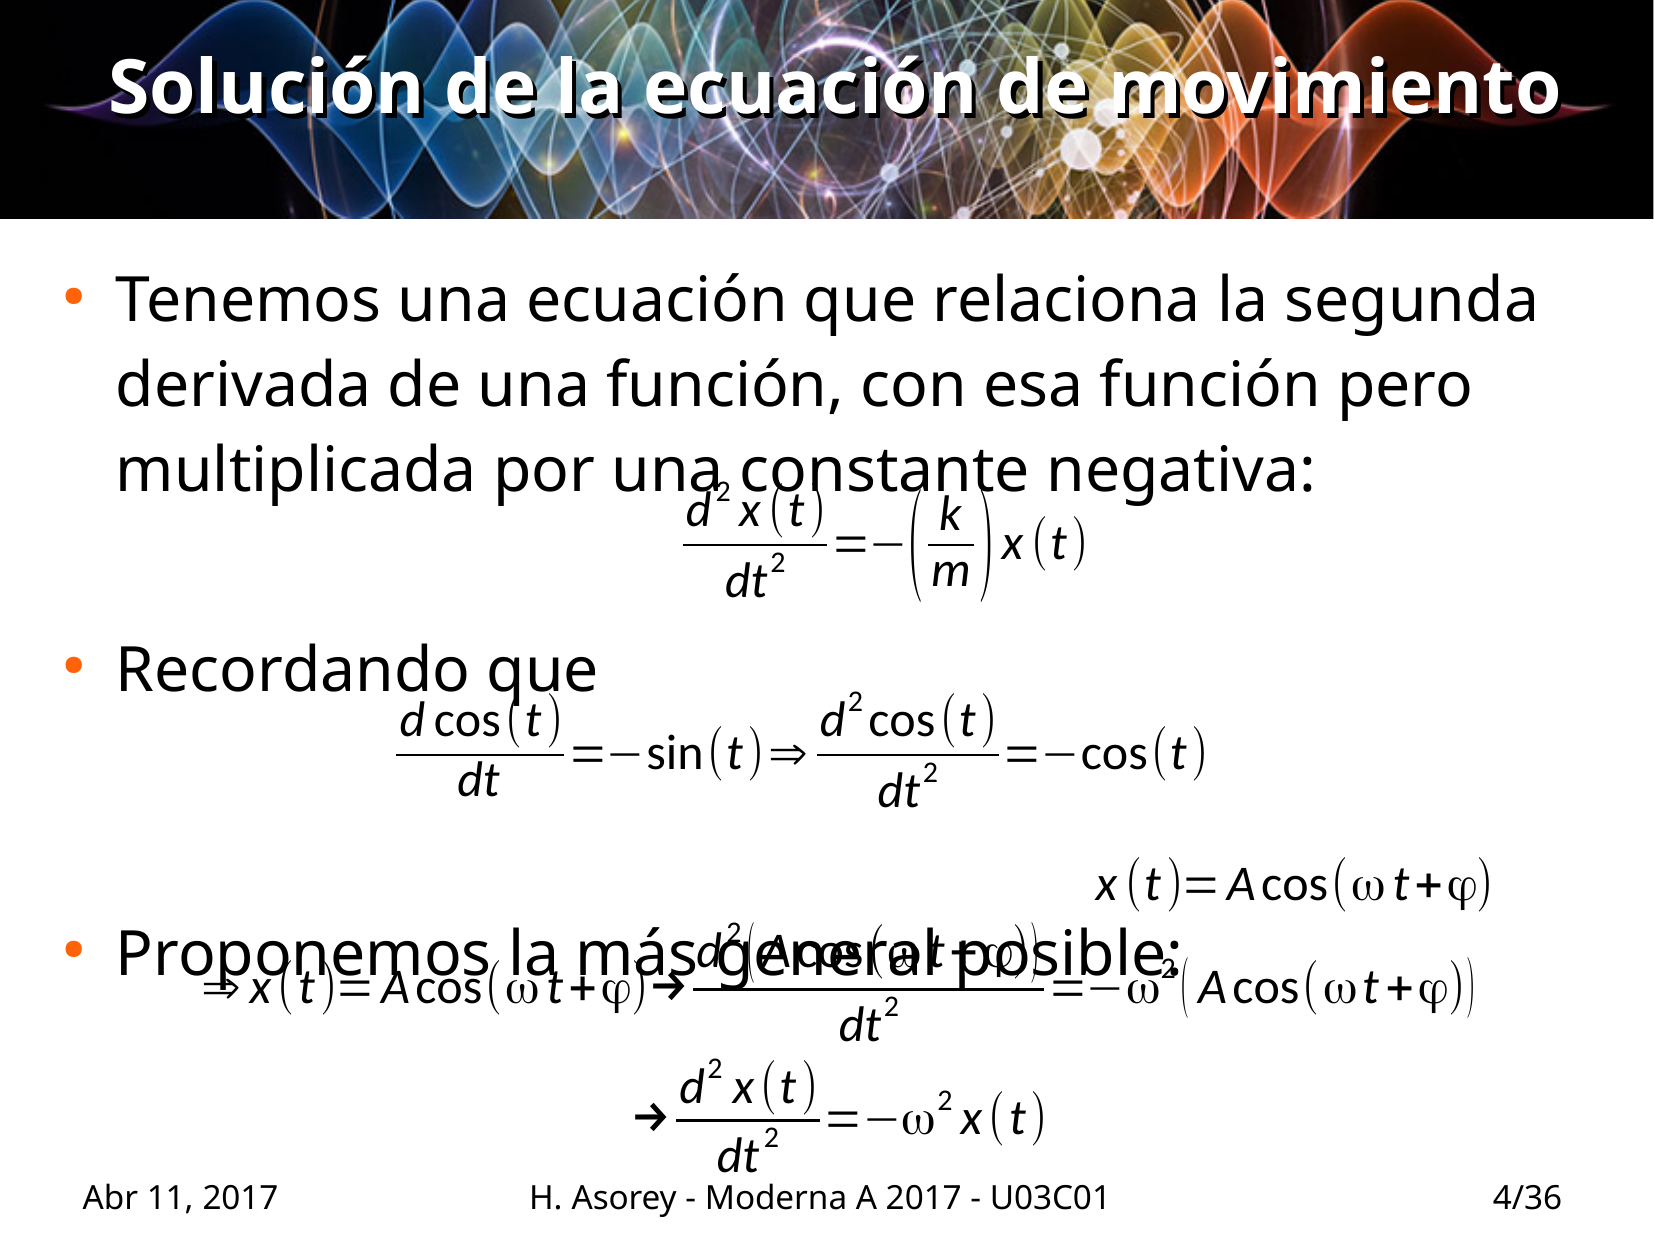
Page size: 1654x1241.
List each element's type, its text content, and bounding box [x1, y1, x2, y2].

list Tenemos una ecuación que relaciona la segunda derivada de una función, con esa función pero multiplicada por una constante negativa: Recordando que Proponemos la más general posible: [45, 255, 1636, 1156]
title Solución de la ecuación de movimiento [75, 19, 1564, 151]
chart [195, 919, 1483, 1186]
chart [1086, 855, 1501, 916]
chart [388, 690, 1216, 820]
chart [675, 480, 1095, 610]
picture [0, 0, 1654, 219]
